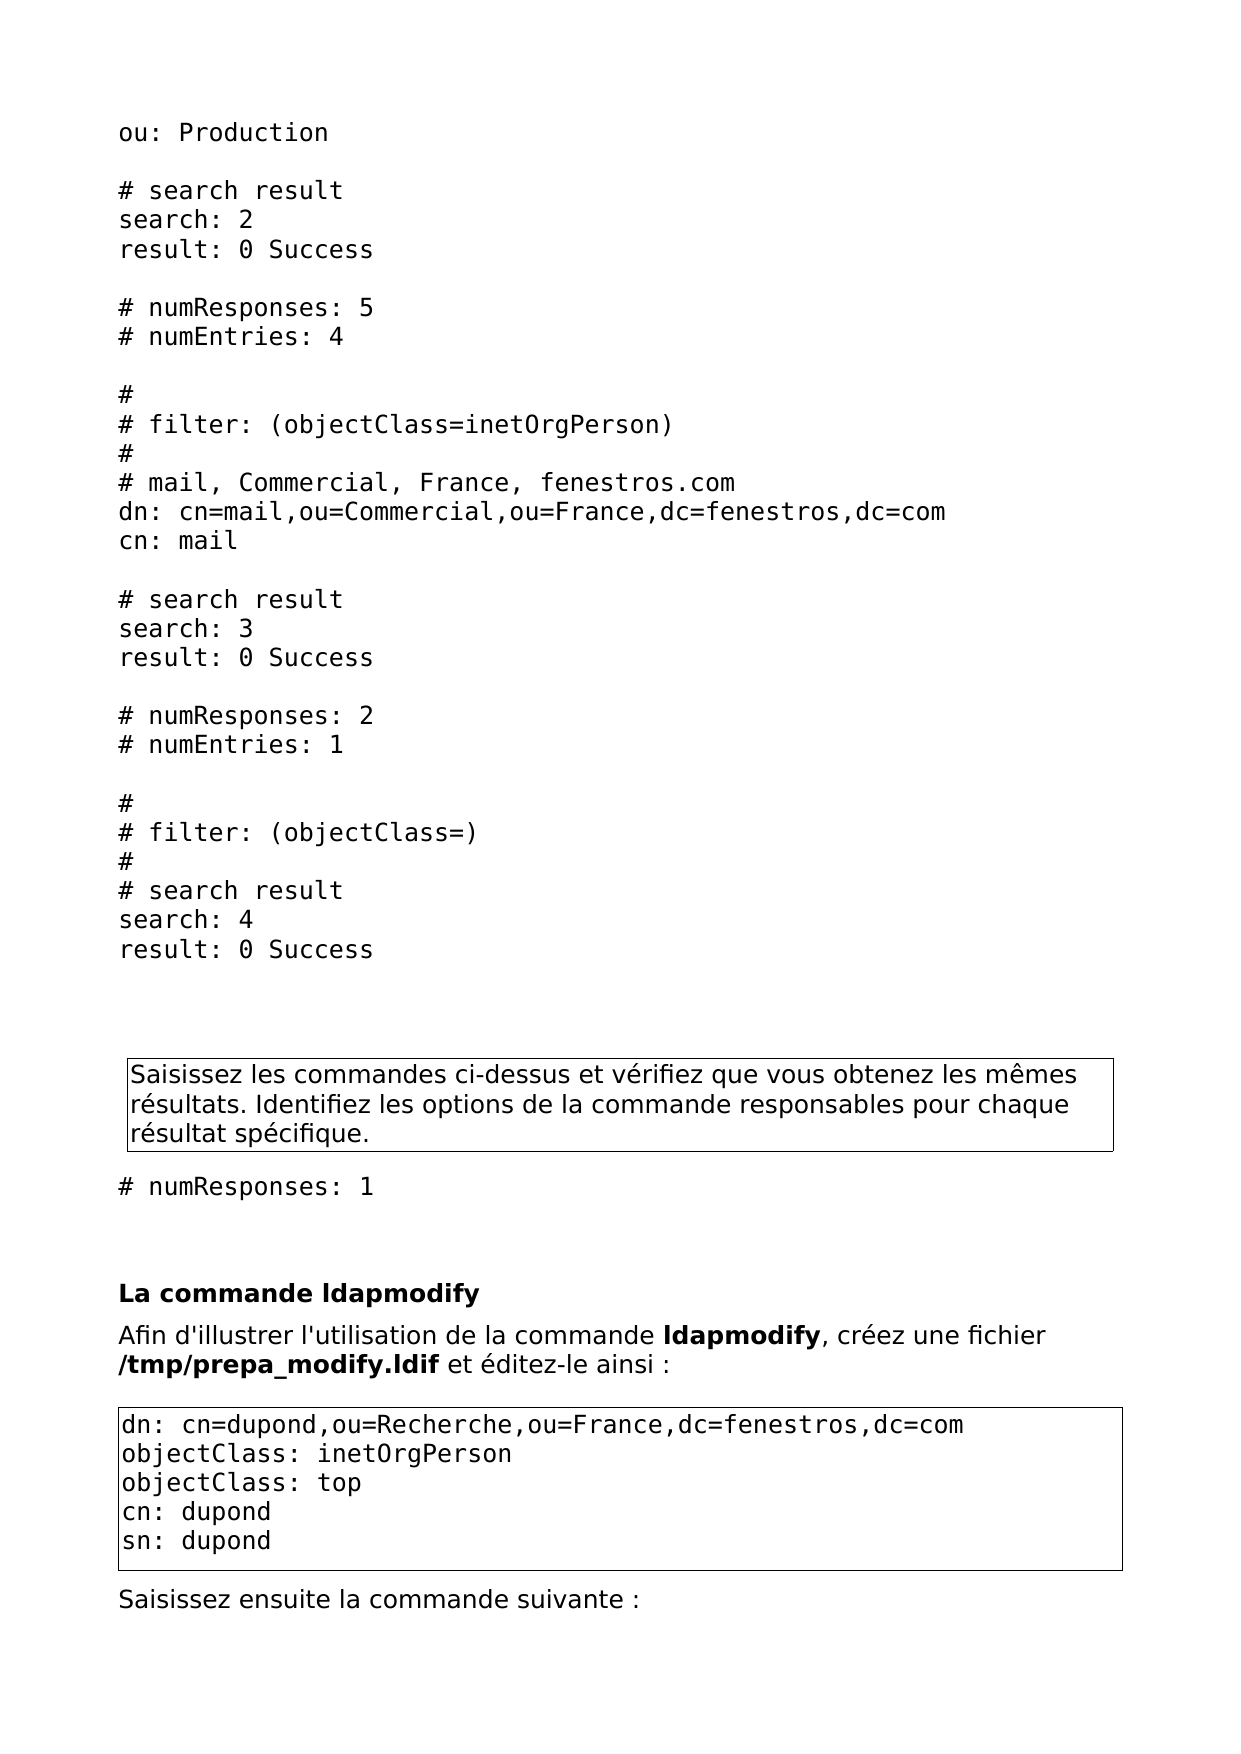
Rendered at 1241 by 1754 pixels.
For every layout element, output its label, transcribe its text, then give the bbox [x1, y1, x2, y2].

text ou: Production # search result search: 2 result: 0 Success # numResponses: 5 # numEntries: 4 # # filter: (objectClass=inetOrgPerson) # # mail, Commercial, France, fenestros.com dn: cn=mail,ou=Commercial,ou=France,dc=fenestros,dc=com cn: mail # search result search: 3 result: 0 Success # numResponses: 2 # numEntries: 1 # # filter: (objectClass=) # # search result search: 4 result: 0 Success [118, 118, 1122, 1034]
text Saisissez ensuite la commande suivante : [118, 1585, 1122, 1614]
subtitle La commande ldapmodify [118, 1279, 1122, 1309]
text Afin d'illustrer l'utilisation de la commande ldapmodify, créez une fichier /tmp/prepa_modify.ldif et éditez-le ainsi : [118, 1321, 1122, 1379]
table_header dn: cn=dupond,ou=Recherche,ou=France,dc=fenestros,dc=com objectClass: inetOrgPerson objectClass: top cn: dupond sn: dupond [119, 1408, 1122, 1570]
text # numResponses: 1 [118, 1160, 1122, 1201]
table_header Saisissez les commandes ci-dessus et vérifiez que vous obtenez les mêmes résultats. Identifiez les options de la commande responsables pour chaque résultat spécifique. [128, 1059, 1113, 1151]
